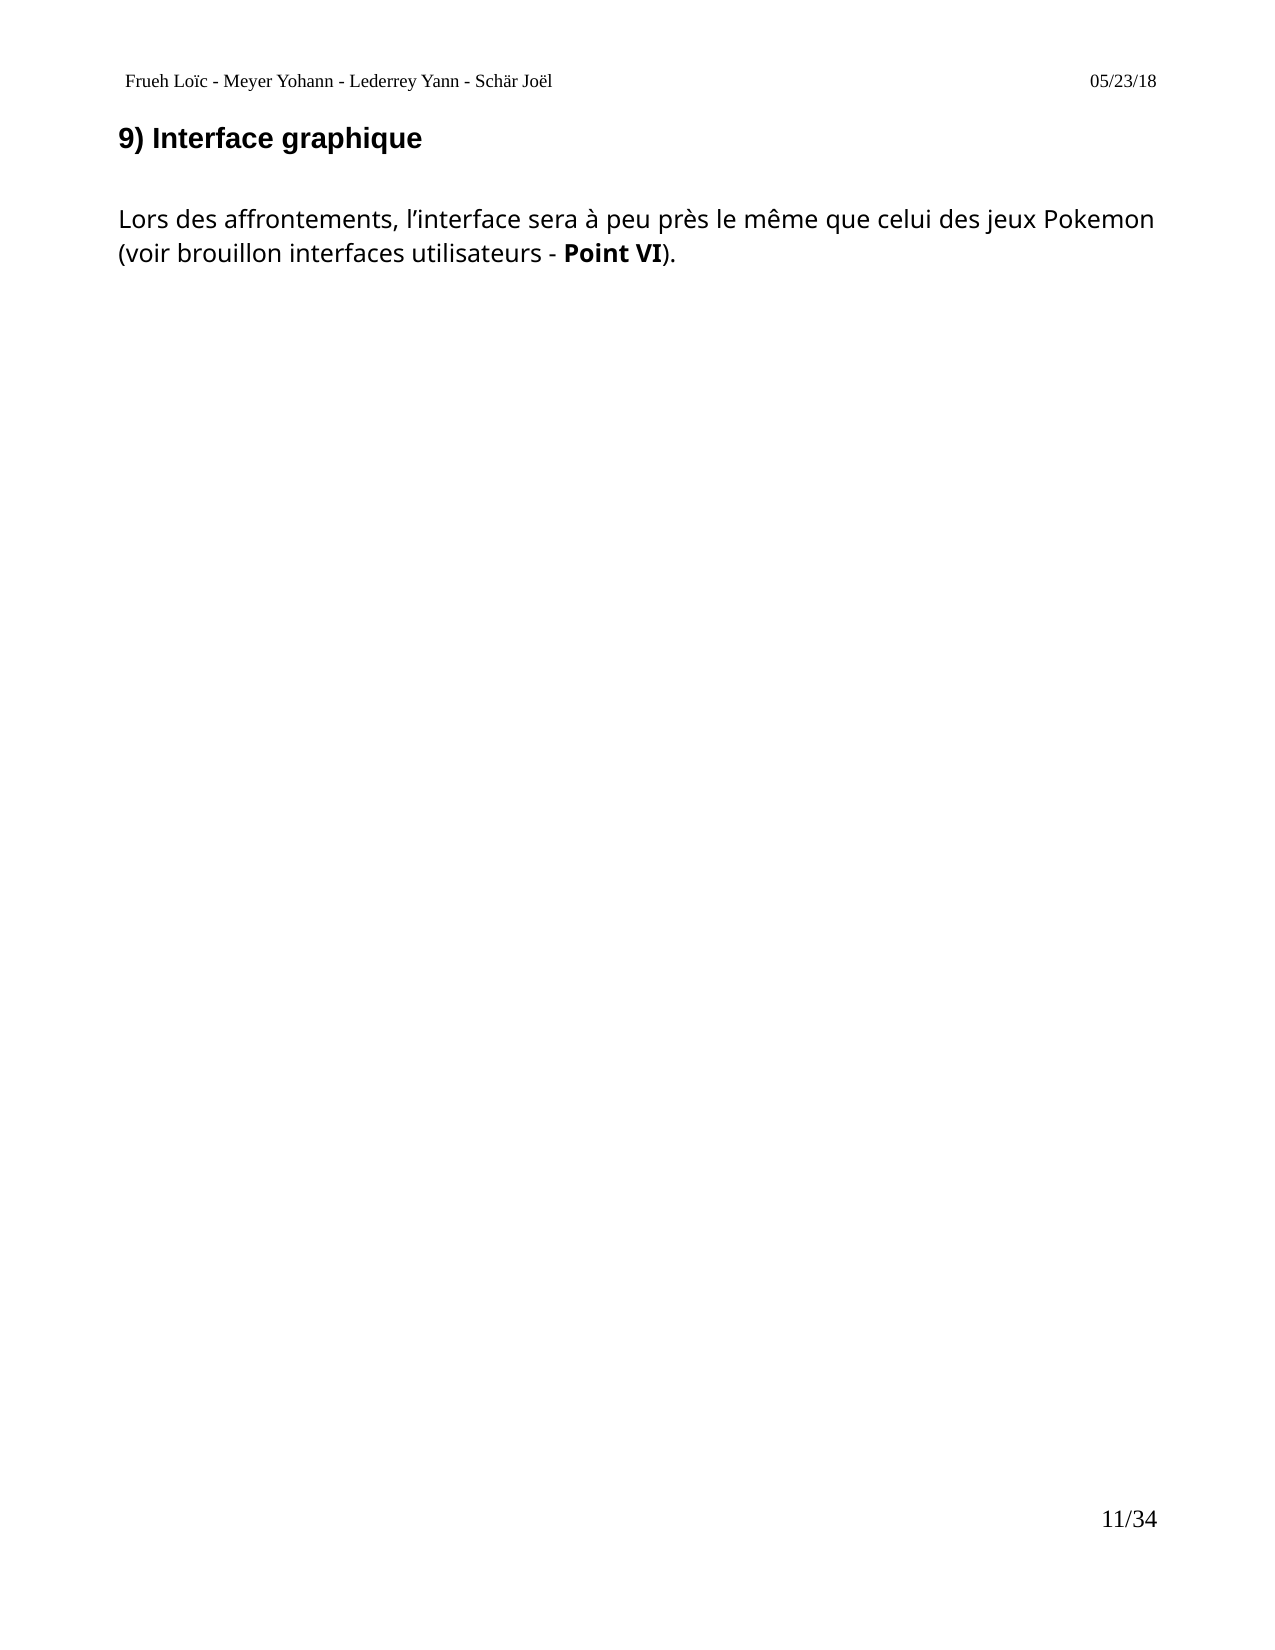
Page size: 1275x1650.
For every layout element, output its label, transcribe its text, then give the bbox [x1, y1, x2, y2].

text Lors des affrontements, l’interface sera à peu près le même que celui des jeux Pokemon (voir brouillon interfaces utilisateurs - Point VI). [118, 201, 1157, 269]
subtitle 9) Interface graphique [118, 121, 1157, 155]
